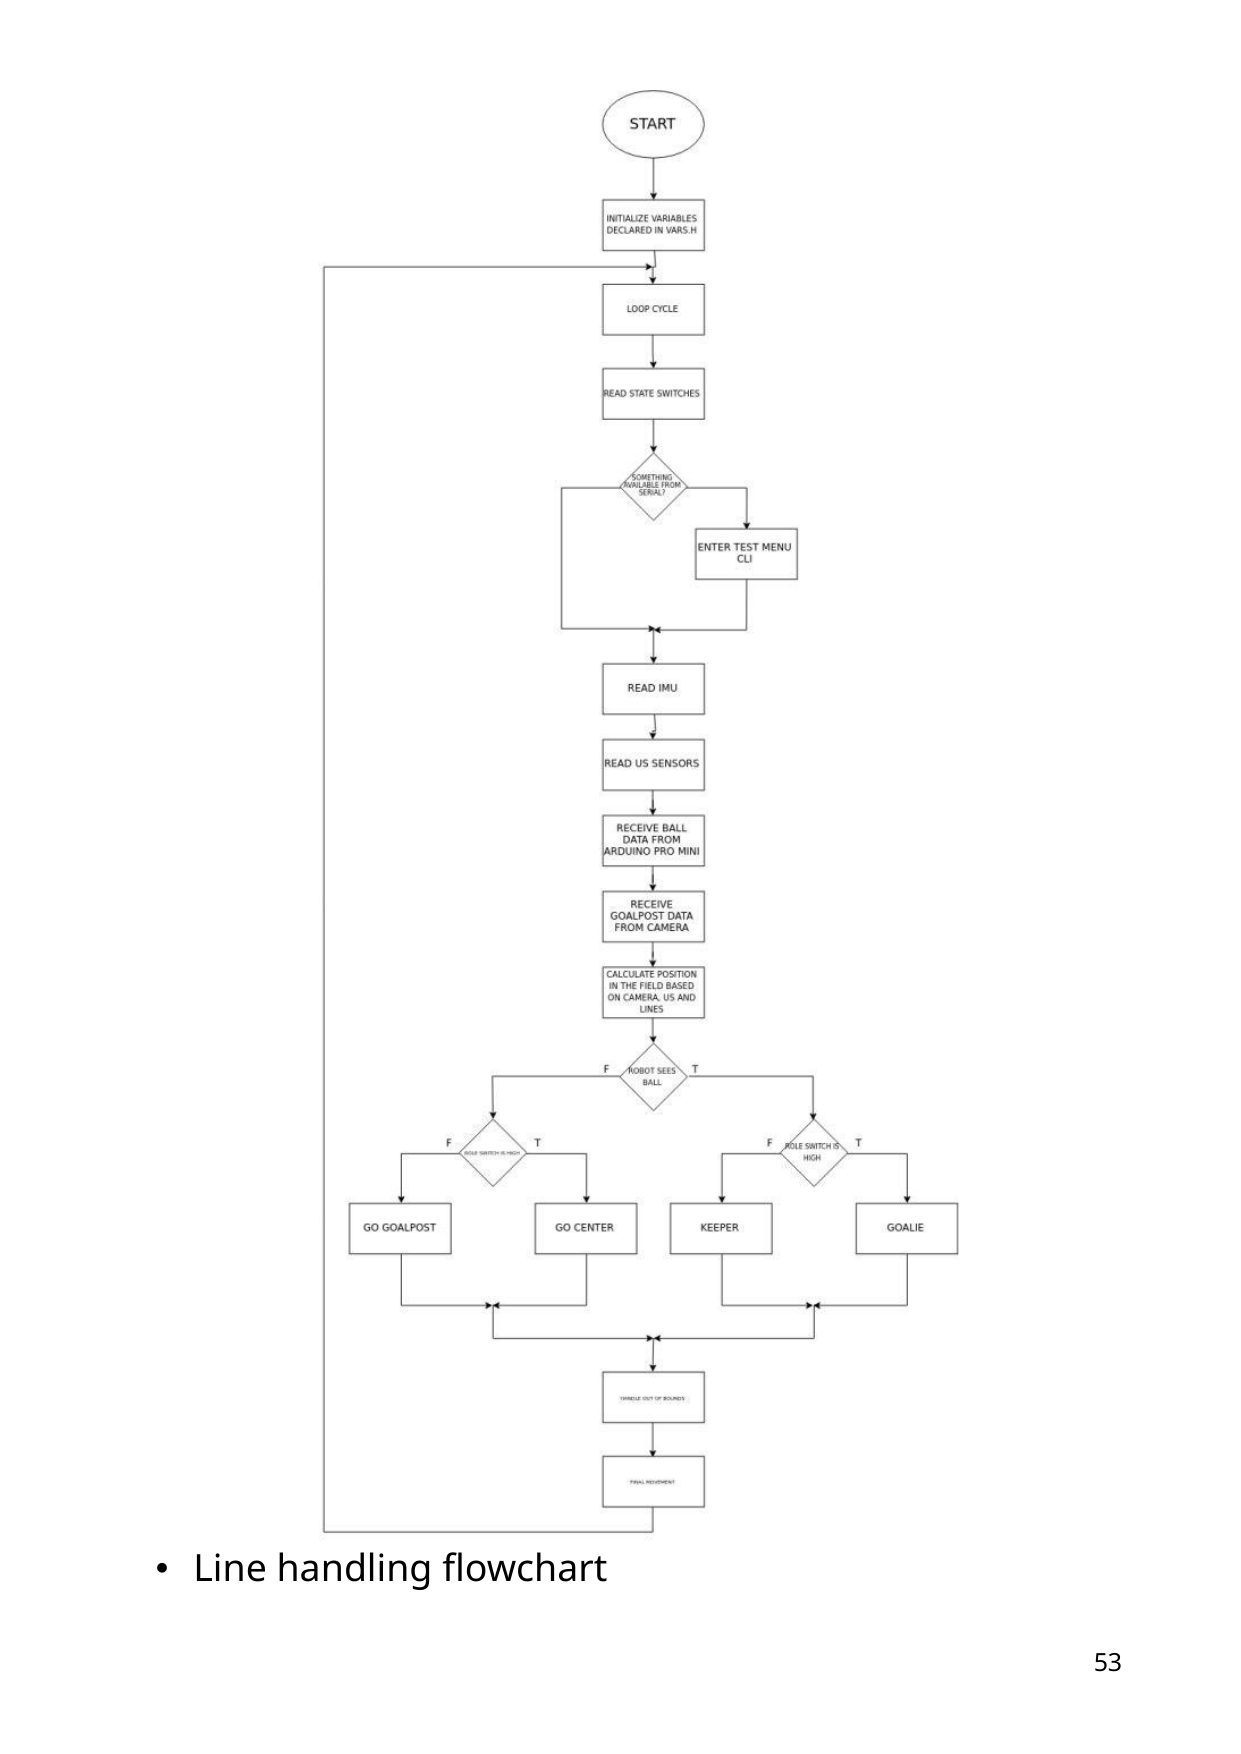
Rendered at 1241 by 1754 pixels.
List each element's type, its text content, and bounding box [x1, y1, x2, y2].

list Line handling flowchart [156, 1543, 1122, 1592]
picture [318, 90, 959, 1541]
